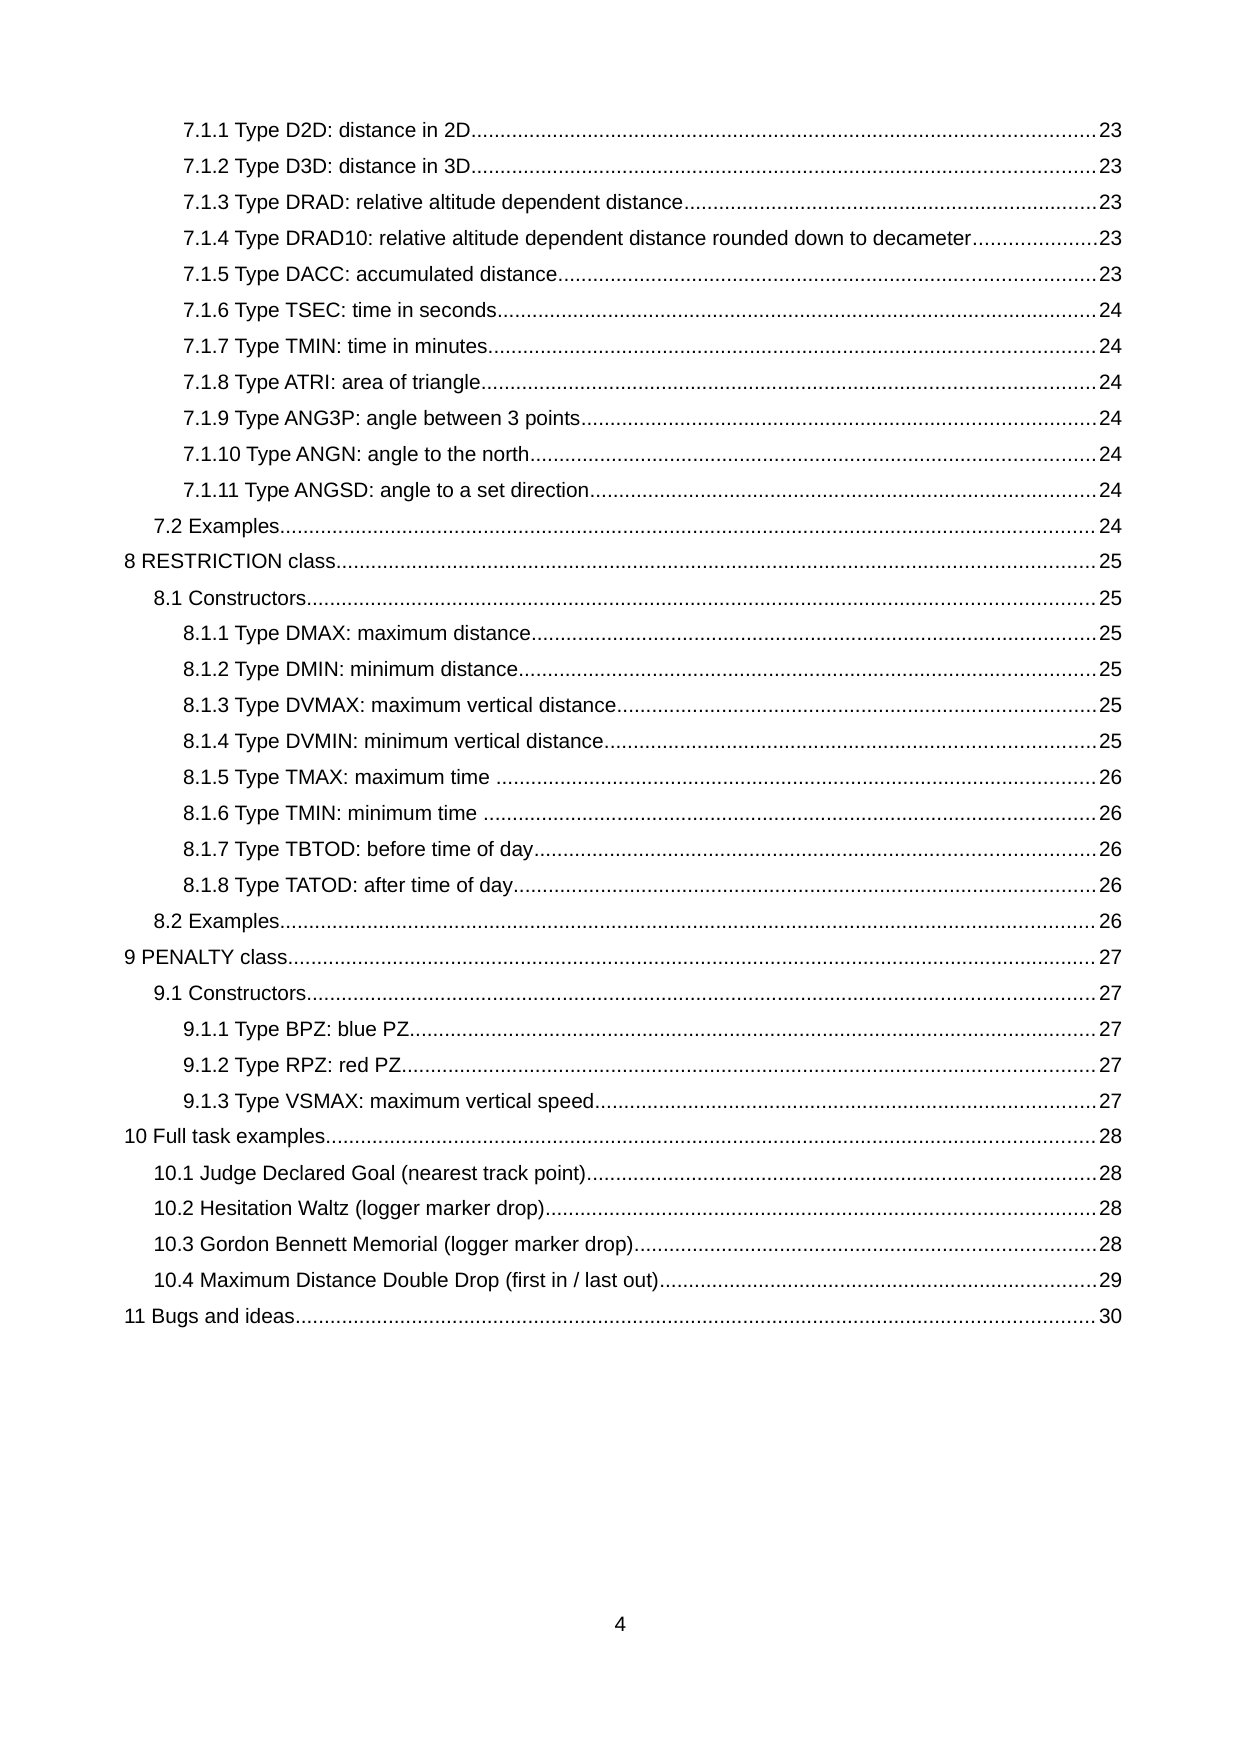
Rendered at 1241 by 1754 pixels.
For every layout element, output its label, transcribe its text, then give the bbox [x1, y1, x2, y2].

text 7.1.6 Type TSEC: time in seconds 24 [177, 298, 1122, 322]
text 9.1.1 Type BPZ: blue PZ 27 [177, 1017, 1122, 1041]
text 7.1.10 Type ANGN: angle to the north 24 [177, 442, 1122, 466]
text 7.1.9 Type ANG3P: angle between 3 points 24 [177, 406, 1122, 429]
text 8.1 Constructors 25 [148, 585, 1122, 609]
text 8.1.5 Type TMAX: maximum time 26 [177, 765, 1122, 789]
text 10.1 Judge Declared Goal (nearest track point) 28 [148, 1160, 1122, 1184]
text 8.1.3 Type DVMAX: maximum vertical distance 25 [177, 693, 1122, 717]
text 7.1.4 Type DRAD10: relative altitude dependent distance rounded down to decameter 23 [177, 226, 1122, 250]
text 8.1.4 Type DVMIN: minimum vertical distance 25 [177, 729, 1122, 753]
text 10.4 Maximum Distance Double Drop (first in / last out) 29 [148, 1268, 1122, 1292]
text 7.1.2 Type D3D: distance in 3D 23 [177, 154, 1122, 178]
text 7.1.11 Type ANGSD: angle to a set direction 24 [177, 477, 1122, 501]
text 7.2 Examples 24 [148, 513, 1122, 537]
text 7.1.8 Type ATRI: area of triangle 24 [177, 370, 1122, 394]
text 9 PENALTY class 27 [118, 945, 1122, 969]
text 8.1.2 Type DMIN: minimum distance 25 [177, 657, 1122, 681]
text 10.3 Gordon Bennett Memorial (logger marker drop) 28 [148, 1232, 1122, 1256]
text 8 RESTRICTION class 25 [118, 549, 1122, 573]
text 7.1.7 Type TMIN: time in minutes 24 [177, 334, 1122, 358]
text 10.2 Hesitation Waltz (logger marker drop) 28 [148, 1196, 1122, 1220]
text 8.1.8 Type TATOD: after time of day 26 [177, 873, 1122, 897]
text 9.1 Constructors 27 [148, 981, 1122, 1004]
text 7.1.3 Type DRAD: relative altitude dependent distance 23 [177, 190, 1122, 214]
text 10 Full task examples 28 [118, 1124, 1122, 1148]
text 8.2 Examples 26 [148, 909, 1122, 933]
text 8.1.1 Type DMAX: maximum distance 25 [177, 621, 1122, 645]
text 9.1.2 Type RPZ: red PZ 27 [177, 1052, 1122, 1076]
text 8.1.7 Type TBTOD: before time of day 26 [177, 837, 1122, 861]
text 11 Bugs and ideas 30 [118, 1304, 1122, 1328]
text 7.1.1 Type D2D: distance in 2D 23 [177, 118, 1122, 142]
text 7.1.5 Type DACC: accumulated distance 23 [177, 262, 1122, 286]
text 8.1.6 Type TMIN: minimum time 26 [177, 801, 1122, 825]
text 9.1.3 Type VSMAX: maximum vertical speed 27 [177, 1088, 1122, 1112]
